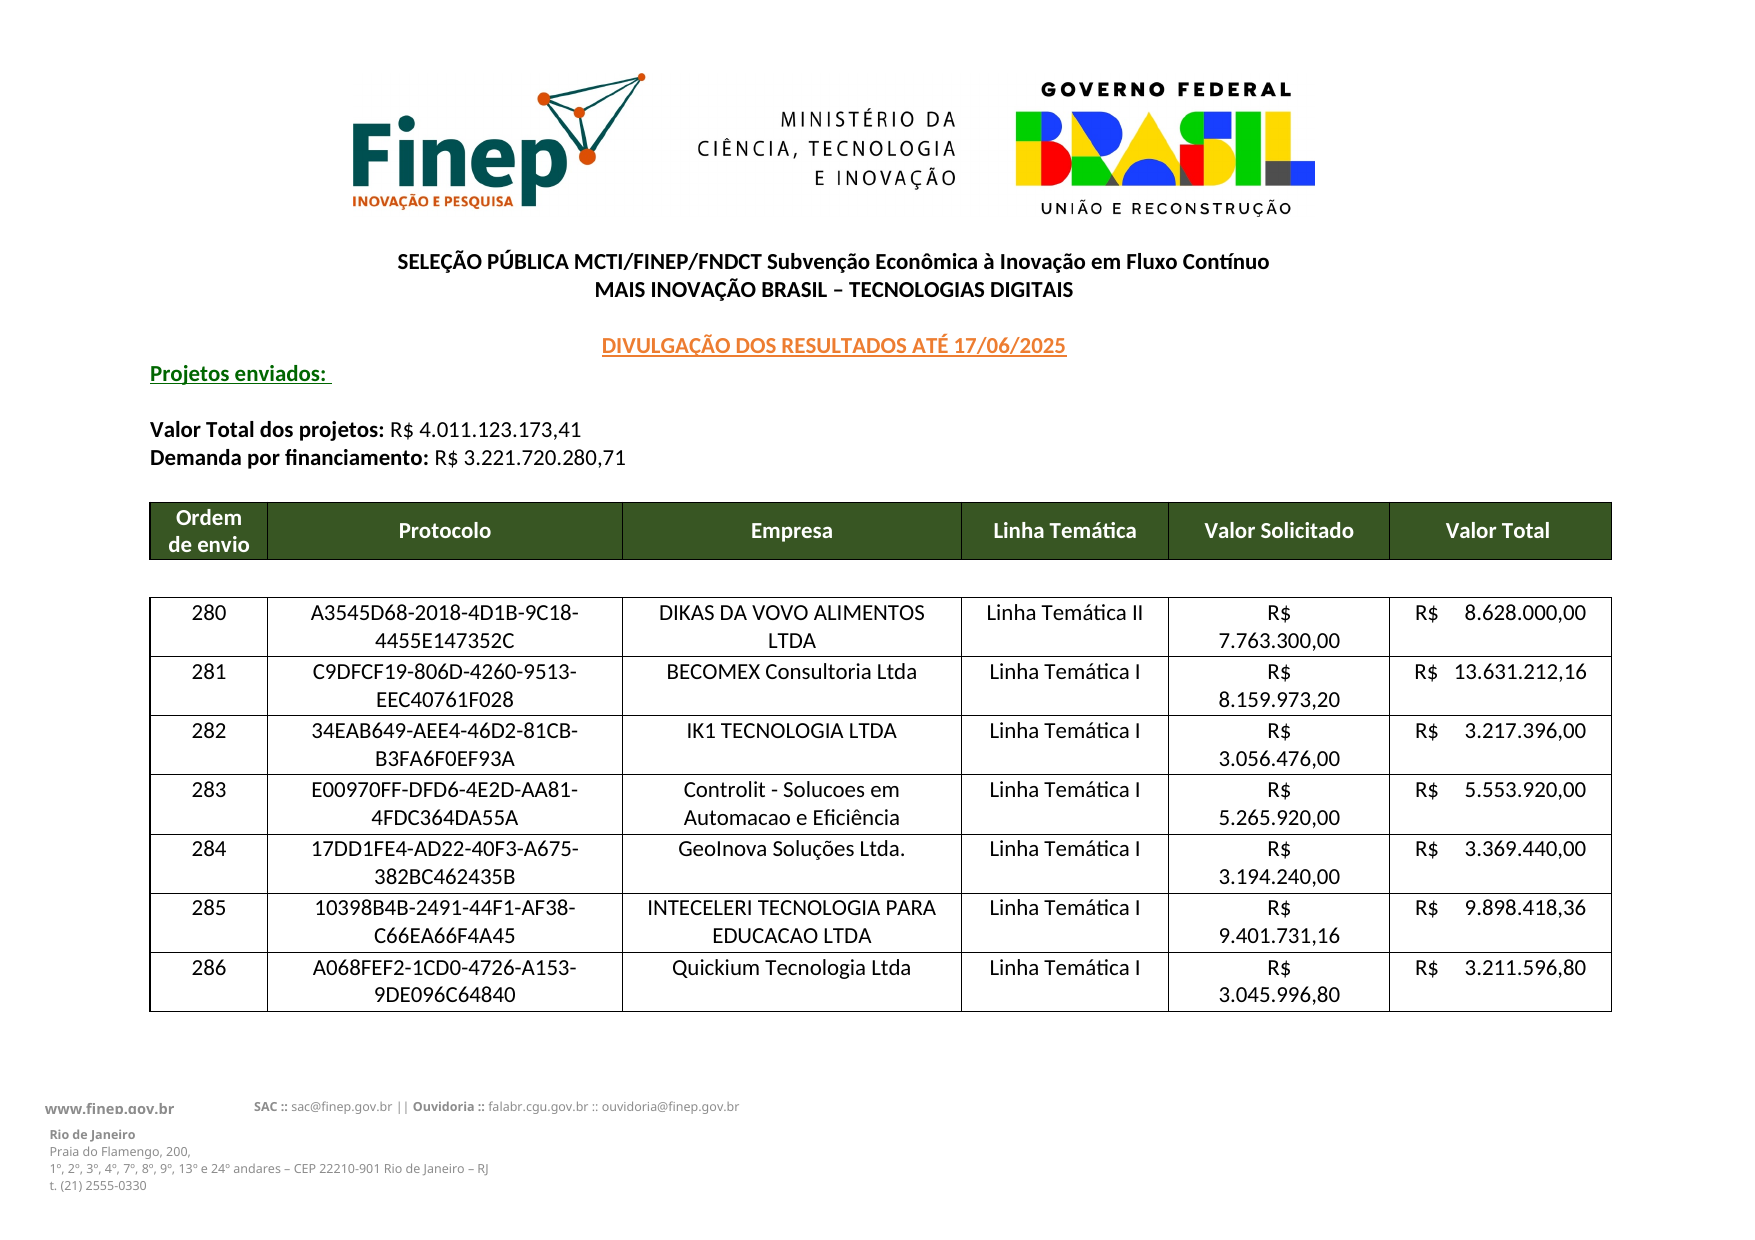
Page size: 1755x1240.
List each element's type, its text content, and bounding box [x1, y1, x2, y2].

table_cell R$ 5.553.920,00 [1390, 775, 1611, 833]
table_cell R$ 13.631.212,16 [1390, 657, 1611, 715]
table_cell 17DD1FE4-AD22-40F3-A675-382BC462435B [268, 835, 622, 892]
table_cell Linha Temática I [962, 835, 1168, 892]
table_cell 282 [151, 716, 267, 774]
table_cell Linha Temática I [962, 894, 1168, 952]
table_cell R$ 8.159.973,20 [1169, 657, 1389, 715]
table_cell C9DFCF19-806D-4260-9513-EEC40761F028 [268, 657, 622, 715]
table_cell R$ 3.211.596,80 [1390, 953, 1611, 1011]
table_cell R$ 8.628.000,00 [1390, 598, 1611, 656]
table_cell 283 [151, 775, 267, 833]
table_cell Linha Temática I [962, 657, 1168, 715]
table_cell Linha Temática II [962, 598, 1168, 656]
table_cell 286 [151, 953, 267, 1011]
table_cell A3545D68-2018-4D1B-9C18-4455E147352C [268, 598, 622, 656]
table_cell IK1 TECNOLOGIA LTDA [623, 716, 961, 774]
table_cell R$ 3.217.396,00 [1390, 716, 1611, 774]
table_cell Quickium Tecnologia Ltda [623, 953, 961, 1011]
table_cell R$ 5.265.920,00 [1169, 775, 1389, 833]
table_cell DIKAS DA VOVO ALIMENTOS LTDA [623, 598, 961, 656]
table_cell 34EAB649-AEE4-46D2-81CB-B3FA6F0EF93A [268, 716, 622, 774]
table_cell R$ 3.369.440,00 [1390, 835, 1611, 892]
table_cell R$ 9.401.731,16 [1169, 894, 1389, 952]
table_cell R$ 3.045.996,80 [1169, 953, 1389, 1011]
table_cell BECOMEX Consultoria Ltda [623, 657, 961, 715]
table_cell 285 [151, 894, 267, 952]
table_cell Linha Temática I [962, 775, 1168, 833]
table_cell 10398B4B-2491-44F1-AF38-C66EA66F4A45 [268, 894, 622, 952]
table_cell Linha Temática I [962, 953, 1168, 1011]
table_cell R$ 7.763.300,00 [1169, 598, 1389, 656]
table_cell Controlit - Solucoes em Automacao e Eficiência [623, 775, 961, 833]
table_cell R$ 3.056.476,00 [1169, 716, 1389, 774]
table_cell INTECELERI TECNOLOGIA PARA EDUCACAO LTDA [623, 894, 961, 952]
table_cell Linha Temática I [962, 716, 1168, 774]
table_cell R$ 3.194.240,00 [1169, 835, 1389, 892]
table_cell R$ 9.898.418,36 [1390, 894, 1611, 952]
table_cell 280 [151, 598, 267, 656]
table_cell 284 [151, 835, 267, 892]
table_cell A068FEF2-1CD0-4726-A153-9DE096C64840 [268, 953, 622, 1011]
table_cell GeoInova Soluções Ltda. [623, 835, 961, 892]
table_cell 281 [151, 657, 267, 715]
table_cell E00970FF-DFD6-4E2D-AA81-4FDC364DA55A [268, 775, 622, 833]
